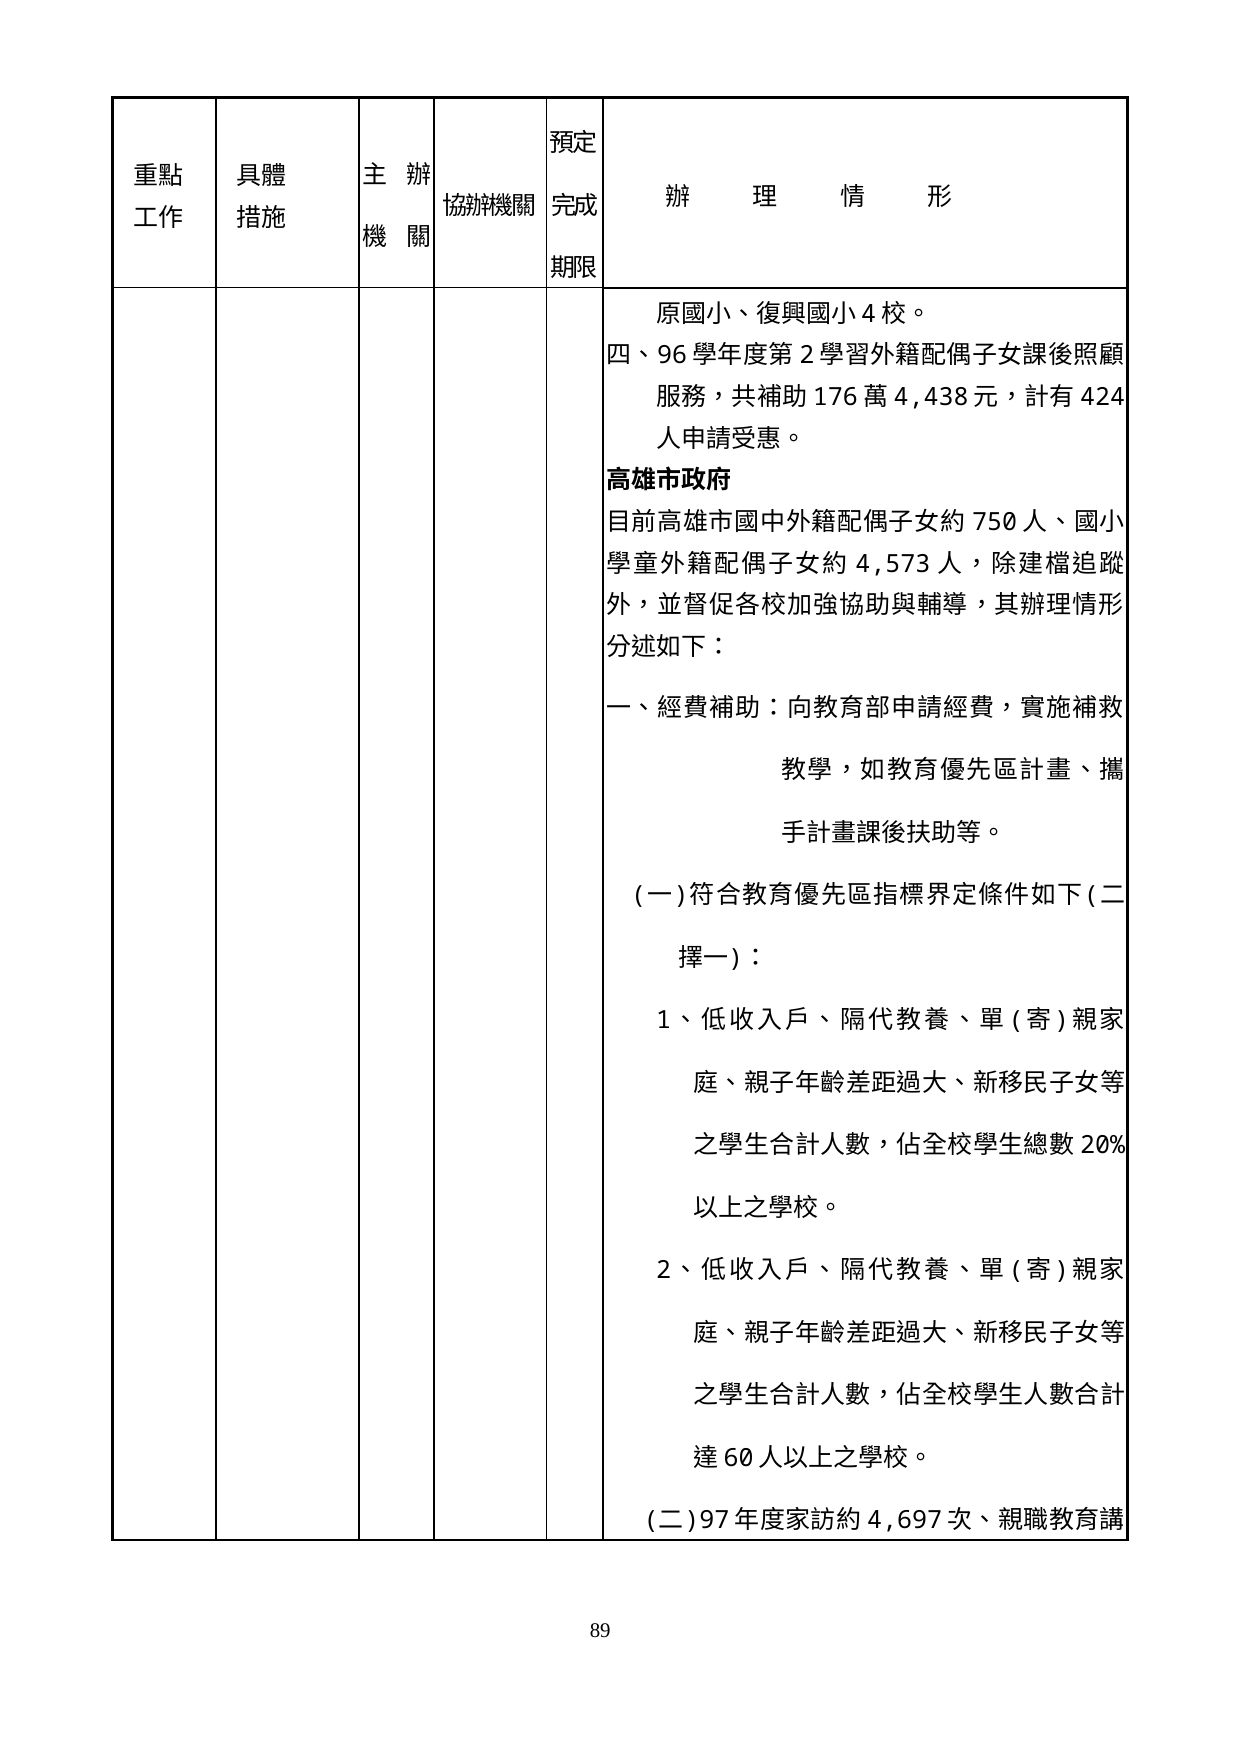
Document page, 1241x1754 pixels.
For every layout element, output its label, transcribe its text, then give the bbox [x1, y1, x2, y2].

table_header 重點工作 [114, 99, 215, 287]
table_cell [114, 288, 215, 1539]
table_cell 原國小、復興國小4校。 四、96學年度第2學習外籍配偶子女課後照顧服務，共補助176萬4,438元，計有424人申請受惠。 高雄市政府 目前高雄市國中外籍配偶子女約750人、國小學童外籍配偶子女約4,573人，除建檔追蹤外，並督促各校加強協助與輔導，其辦理情形分述如下： 一、經費補助：向教育部申請經費，實施補救教學，如教育優先區計畫、攜手計畫課後扶助等。 (一)符合教育優先區指標界定條件如下(二擇一)： 1、低收入戶、隔代教養、單(寄)親家庭、親子年齡差距過大、新移民子女等之學生合計人數，佔全校學生總數20%以上之學校。 2、低收入戶、隔代教養、單(寄)親家庭、親子年齡差距過大、新移民子女等之學生合計人數，佔全校學生人數合計達60人以上之學校。 (二)97年度家訪約4,697次、親職教育講 [604, 289, 1126, 1539]
table_header 主 辦 機 關 [360, 99, 433, 287]
table_cell [217, 288, 358, 1539]
table_header 協辦機關 [435, 99, 546, 287]
table_cell [435, 288, 546, 1539]
table_header 具體 措施 [217, 99, 358, 287]
table_cell [547, 288, 602, 1539]
table_header 辦 理 情 形 [604, 99, 1126, 287]
table_header 預定 完成期限 [547, 99, 602, 287]
table_cell [360, 288, 433, 1539]
